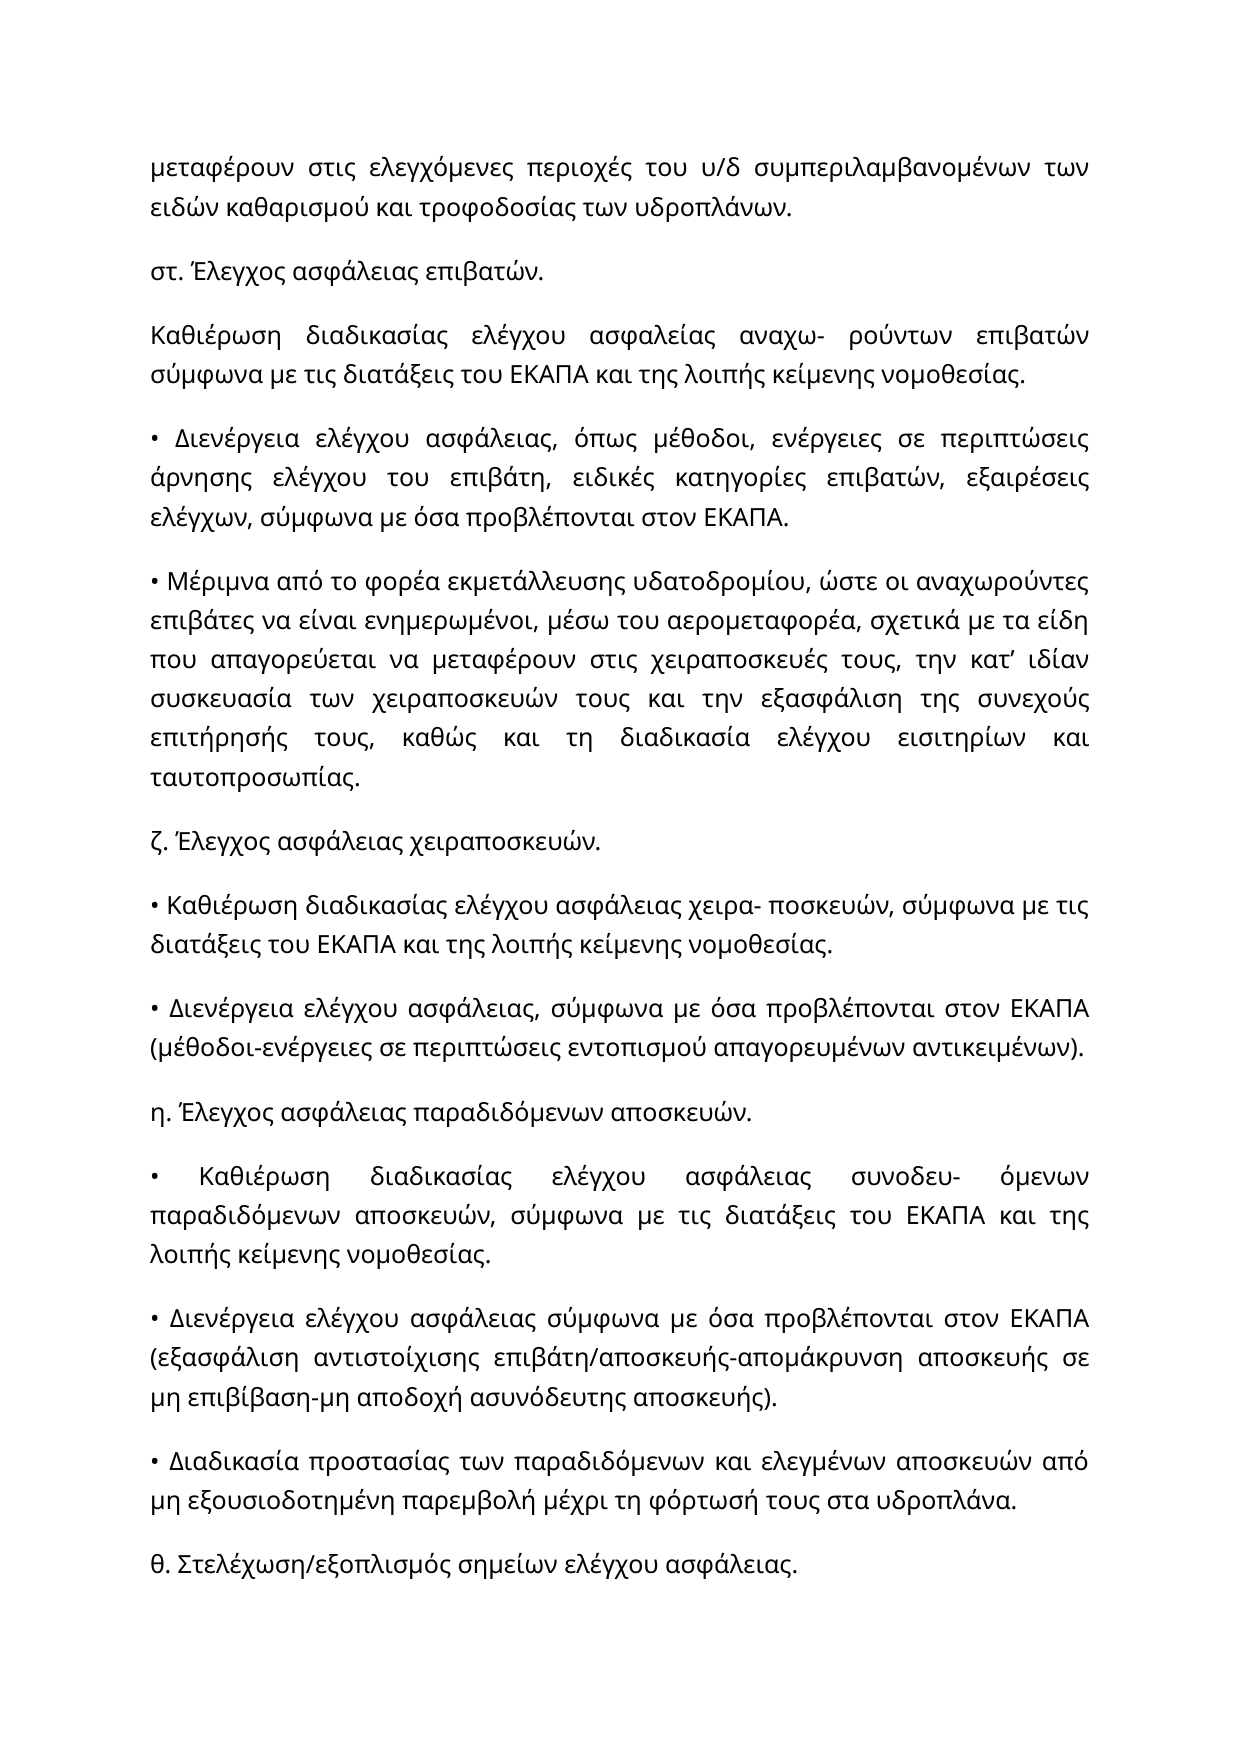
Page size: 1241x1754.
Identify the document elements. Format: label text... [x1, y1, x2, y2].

text • Καθιέρωση διαδικασίας ελέγχου ασφάλειας χειρα- ποσκευών, σύμφωνα με τις διατάξεις του ΕΚΑΠΑ και της λοιπής κείμενης νομοθεσίας. [150, 887, 1090, 961]
text • Μέριμνα από το φορέα εκμετάλλευσης υδατοδρομίου, ώστε οι αναχωρούντες επιβάτες να είναι ενημερωμένοι, μέσω του αερομεταφορέα, σχετικά με τα είδη που απαγορεύεται να μεταφέρουν στις χειραποσκευές τους, την κατ’ ιδίαν συσκευασία των χειραποσκευών τους και την εξασφάλιση της συνεχούς επιτήρησής τους, καθώς και τη διαδικασία ελέγχου εισιτηρίων και ταυτοπροσωπίας. [150, 563, 1090, 793]
text θ. Στελέχωση/εξοπλισμός σημείων ελέγχου ασφάλειας. [150, 1547, 1090, 1581]
text • Διενέργεια ελέγχου ασφάλειας, σύμφωνα με όσα προβλέπονται στον ΕΚΑΠΑ (μέθοδοι-ενέργειες σε περιπτώσεις εντοπισμού απαγορευμένων αντικειμένων). [150, 991, 1090, 1064]
text στ. Έλεγχος ασφάλειας επιβατών. [150, 253, 1090, 287]
text • Διενέργεια ελέγχου ασφάλειας σύμφωνα με όσα προβλέπονται στον ΕΚΑΠΑ (εξασφάλιση αντιστοίχισης επιβάτη/αποσκευής-απομάκρυνση αποσκευής σε μη επιβίβαση-μη αποδοχή ασυνόδευτης αποσκευής). [150, 1301, 1090, 1413]
text • Διαδικασία προστασίας των παραδιδόμενων και ελεγμένων αποσκευών από μη εξουσιοδοτημένη παρεμβολή μέχρι τη φόρτωσή τους στα υδροπλάνα. [150, 1443, 1090, 1517]
text • Καθιέρωση διαδικασίας ελέγχου ασφάλειας συνοδευ- όμενων παραδιδόμενων αποσκευών, σύμφωνα με τις διατάξεις του ΕΚΑΠΑ και της λοιπής κείμενης νομοθεσίας. [150, 1158, 1090, 1271]
text Καθιέρωση διαδικασίας ελέγχου ασφαλείας αναχω- ρούντων επιβατών σύμφωνα με τις διατάξεις του ΕΚΑΠΑ και της λοιπής κείμενης νομοθεσίας. [150, 317, 1090, 391]
text • Διενέργεια ελέγχου ασφάλειας, όπως μέθοδοι, ενέργειες σε περιπτώσεις άρνησης ελέγχου του επιβάτη, ειδικές κατηγορίες επιβατών, εξαιρέσεις ελέγχων, σύμφωνα με όσα προβλέπονται στον ΕΚΑΠΑ. [150, 421, 1090, 533]
text η. Έλεγχος ασφάλειας παραδιδόμενων αποσκευών. [150, 1094, 1090, 1128]
text ζ. Έλεγχος ασφάλειας χειραποσκευών. [150, 823, 1090, 857]
text μεταφέρουν στις ελεγχόμενες περιοχές του υ/δ συμπεριλαμβανομένων των ειδών καθαρισμού και τροφοδοσίας των υδροπλάνων. [150, 150, 1090, 223]
